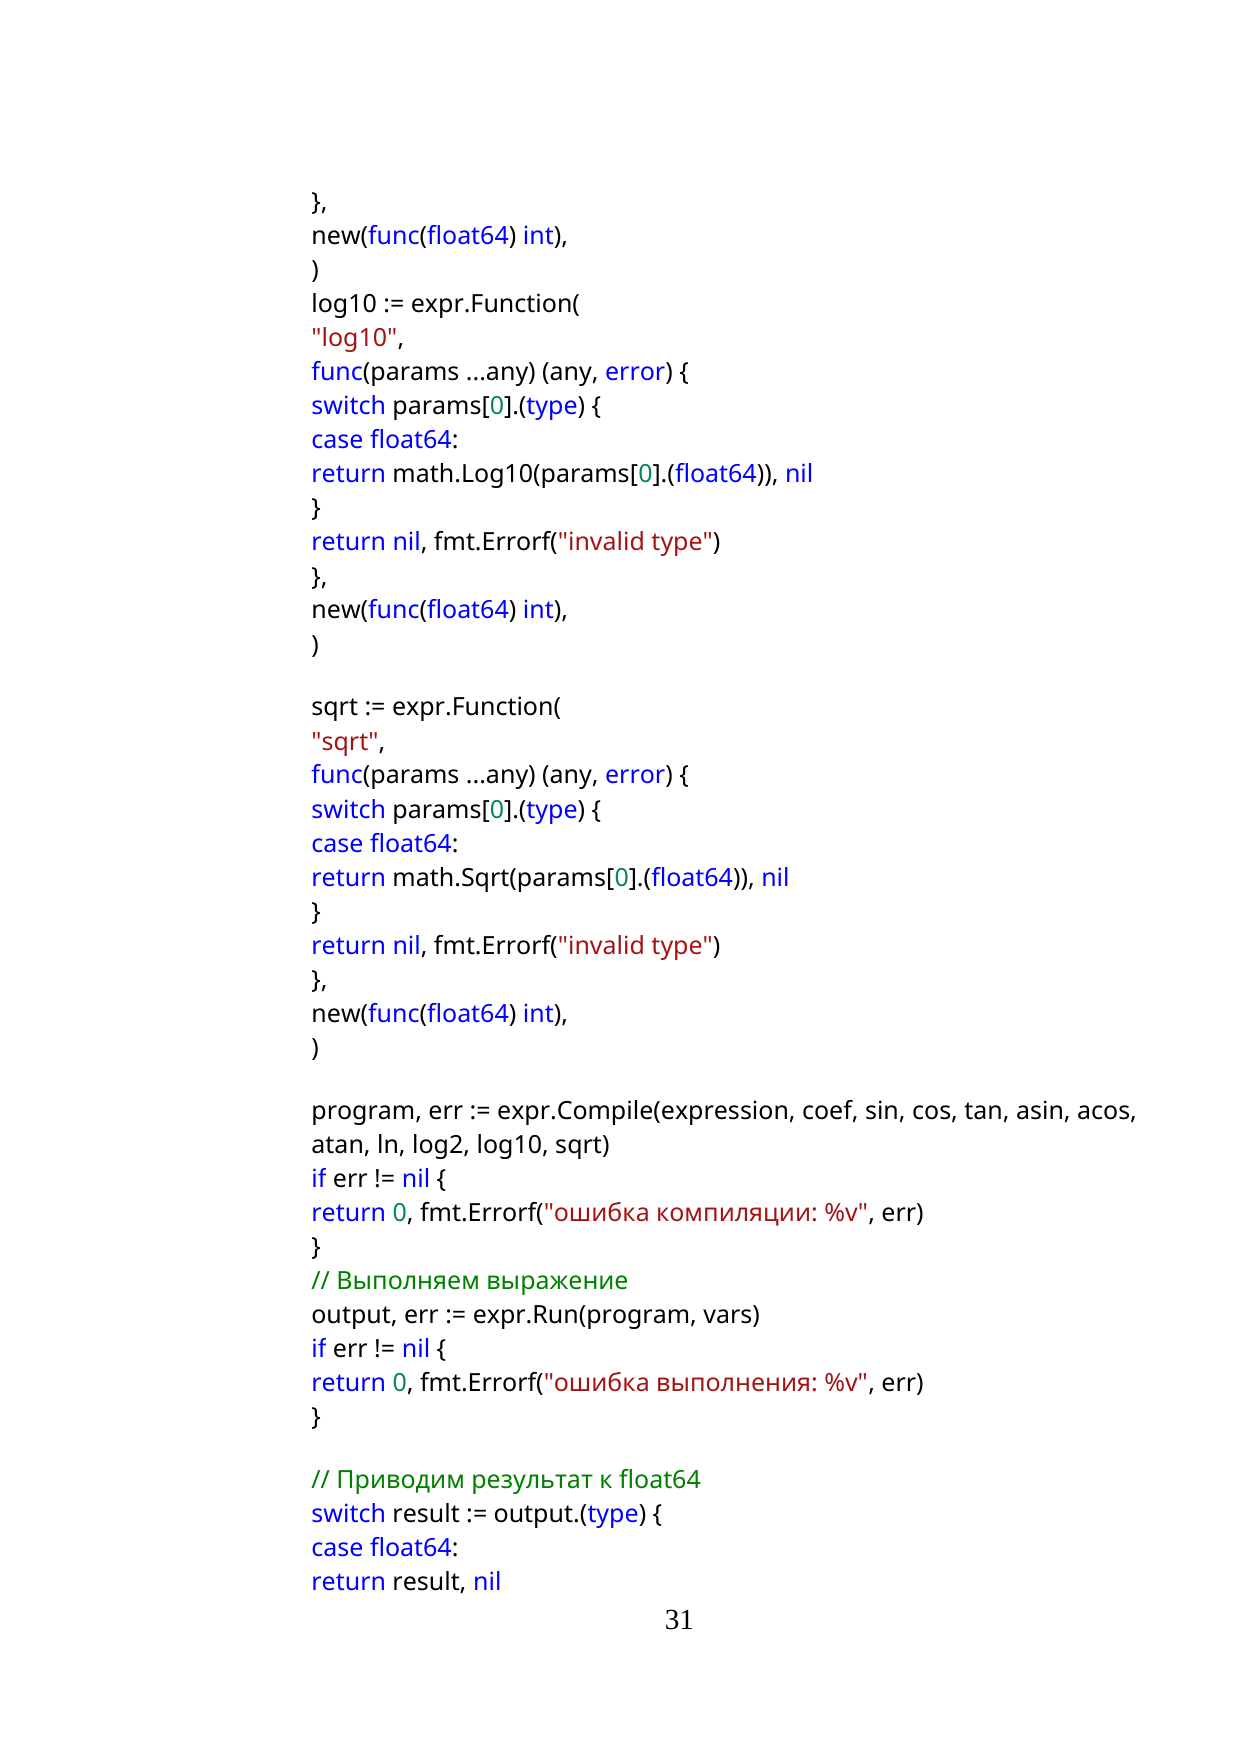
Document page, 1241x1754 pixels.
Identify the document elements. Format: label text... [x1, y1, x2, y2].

text program, err := expr.Compile(expression, coef, sin, cos, tan, asin, acos, atan, ln, log2, log10, sqrt) [311, 1092, 1181, 1161]
text return math.Sqrt(params[0].(float64)), nil [311, 859, 1181, 893]
text // Выполняем выражение [311, 1263, 1181, 1297]
text "log10", [311, 320, 1181, 354]
text case float64: [311, 422, 1181, 456]
text new(func(float64) int), [311, 217, 1181, 252]
text }, [311, 183, 1181, 217]
text return result, nil [311, 1564, 1181, 1598]
text case float64: [311, 1530, 1181, 1564]
text return nil, fmt.Errorf("invalid type") [311, 927, 1181, 962]
text switch result := output.(type) { [311, 1496, 1181, 1530]
text switch params[0].(type) { [311, 388, 1181, 422]
text new(func(float64) int), [311, 996, 1181, 1030]
text }, [311, 962, 1181, 996]
text ) [311, 626, 1181, 660]
text func(params ...any) (any, error) { [311, 354, 1181, 388]
text new(func(float64) int), [311, 592, 1181, 626]
text } [311, 1399, 1181, 1433]
text ) [311, 252, 1181, 286]
text return 0, fmt.Errorf("ошибка выполнения: %v", err) [311, 1365, 1181, 1399]
text return 0, fmt.Errorf("ошибка компиляции: %v", err) [311, 1195, 1181, 1229]
text log10 := expr.Function( [311, 286, 1181, 320]
text return nil, fmt.Errorf("invalid type") [311, 524, 1181, 558]
text "sqrt", [311, 723, 1181, 757]
text switch params[0].(type) { [311, 791, 1181, 825]
text func(params ...any) (any, error) { [311, 757, 1181, 791]
text // Приводим результат к float64 [311, 1462, 1181, 1496]
text if err != nil { [311, 1331, 1181, 1365]
text return math.Log10(params[0].(float64)), nil [311, 456, 1181, 490]
text } [311, 1229, 1181, 1263]
text } [311, 490, 1181, 524]
text }, [311, 558, 1181, 592]
text sqrt := expr.Function( [311, 689, 1181, 723]
text output, err := expr.Run(program, vars) [311, 1297, 1181, 1331]
text case float64: [311, 825, 1181, 859]
text if err != nil { [311, 1161, 1181, 1195]
text } [311, 893, 1181, 927]
text ) [311, 1030, 1181, 1064]
